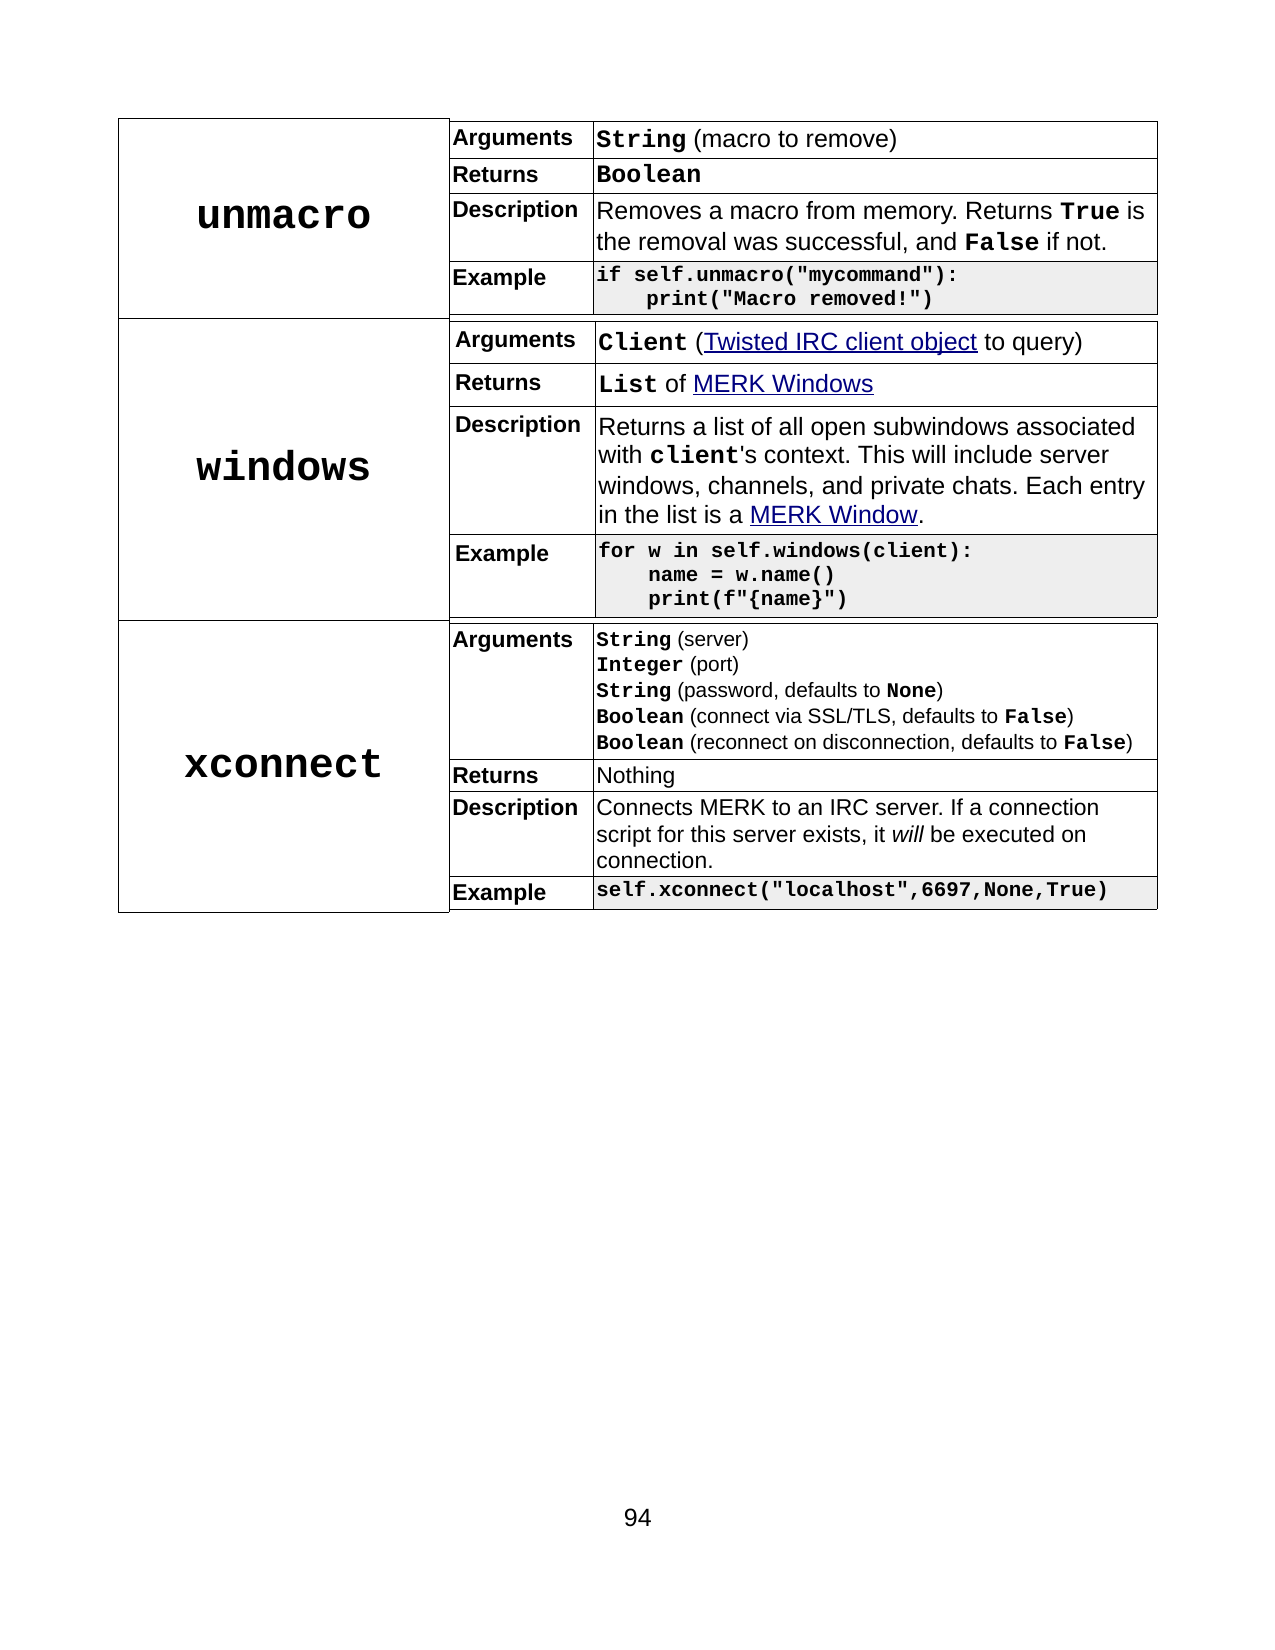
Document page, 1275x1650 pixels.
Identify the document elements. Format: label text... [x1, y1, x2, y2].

table_cell Connects MERK to an IRC server. If a connection script for this server exists, it will be executed on connection. [594, 792, 1157, 876]
table_cell windows [119, 319, 449, 620]
table_cell if self.unmacro("mycommand"): print("Macro removed!") [594, 262, 1157, 314]
table_cell Description [450, 407, 595, 534]
table_cell Returns [450, 364, 595, 406]
table_cell Removes a macro from memory. Returns True is the removal was successful, and False if not. [594, 194, 1157, 261]
table_cell Boolean [594, 159, 1157, 193]
table_cell List of MERK Windows [596, 364, 1157, 406]
table_cell Example [450, 262, 593, 314]
table_cell Returns [450, 159, 593, 193]
table_header String (macro to remove) [594, 122, 1157, 158]
table_cell Example [450, 877, 593, 909]
table_cell unmacro [119, 119, 449, 317]
table_cell Returns [450, 760, 593, 791]
table_cell Nothing [594, 760, 1157, 791]
table_cell self.xconnect("localhost",6697,None,True) [594, 877, 1157, 909]
table_cell Description [450, 194, 593, 261]
table_cell for w in self.windows(client): name = w.name() print(f"{name}") [596, 535, 1157, 617]
table_header Arguments [450, 624, 593, 758]
table_header Client (Twisted IRC client object to query) [596, 322, 1157, 363]
table_cell Returns a list of all open subwindows associated with client's context. This will include server windows, channels, and private chats. Each entry in the list is a MERK Window. [596, 407, 1157, 534]
table_header Arguments [450, 122, 593, 158]
table_header Arguments [450, 322, 595, 363]
table_cell Description [450, 792, 593, 876]
table_header String (server) Integer (port) String (password, defaults to None) Boolean (connect via SSL/TLS, defaults to False) Boolean (reconnect on disconnection, defaults to False) [594, 624, 1157, 758]
table_cell Example [450, 535, 595, 617]
table_cell xconnect [119, 621, 449, 912]
